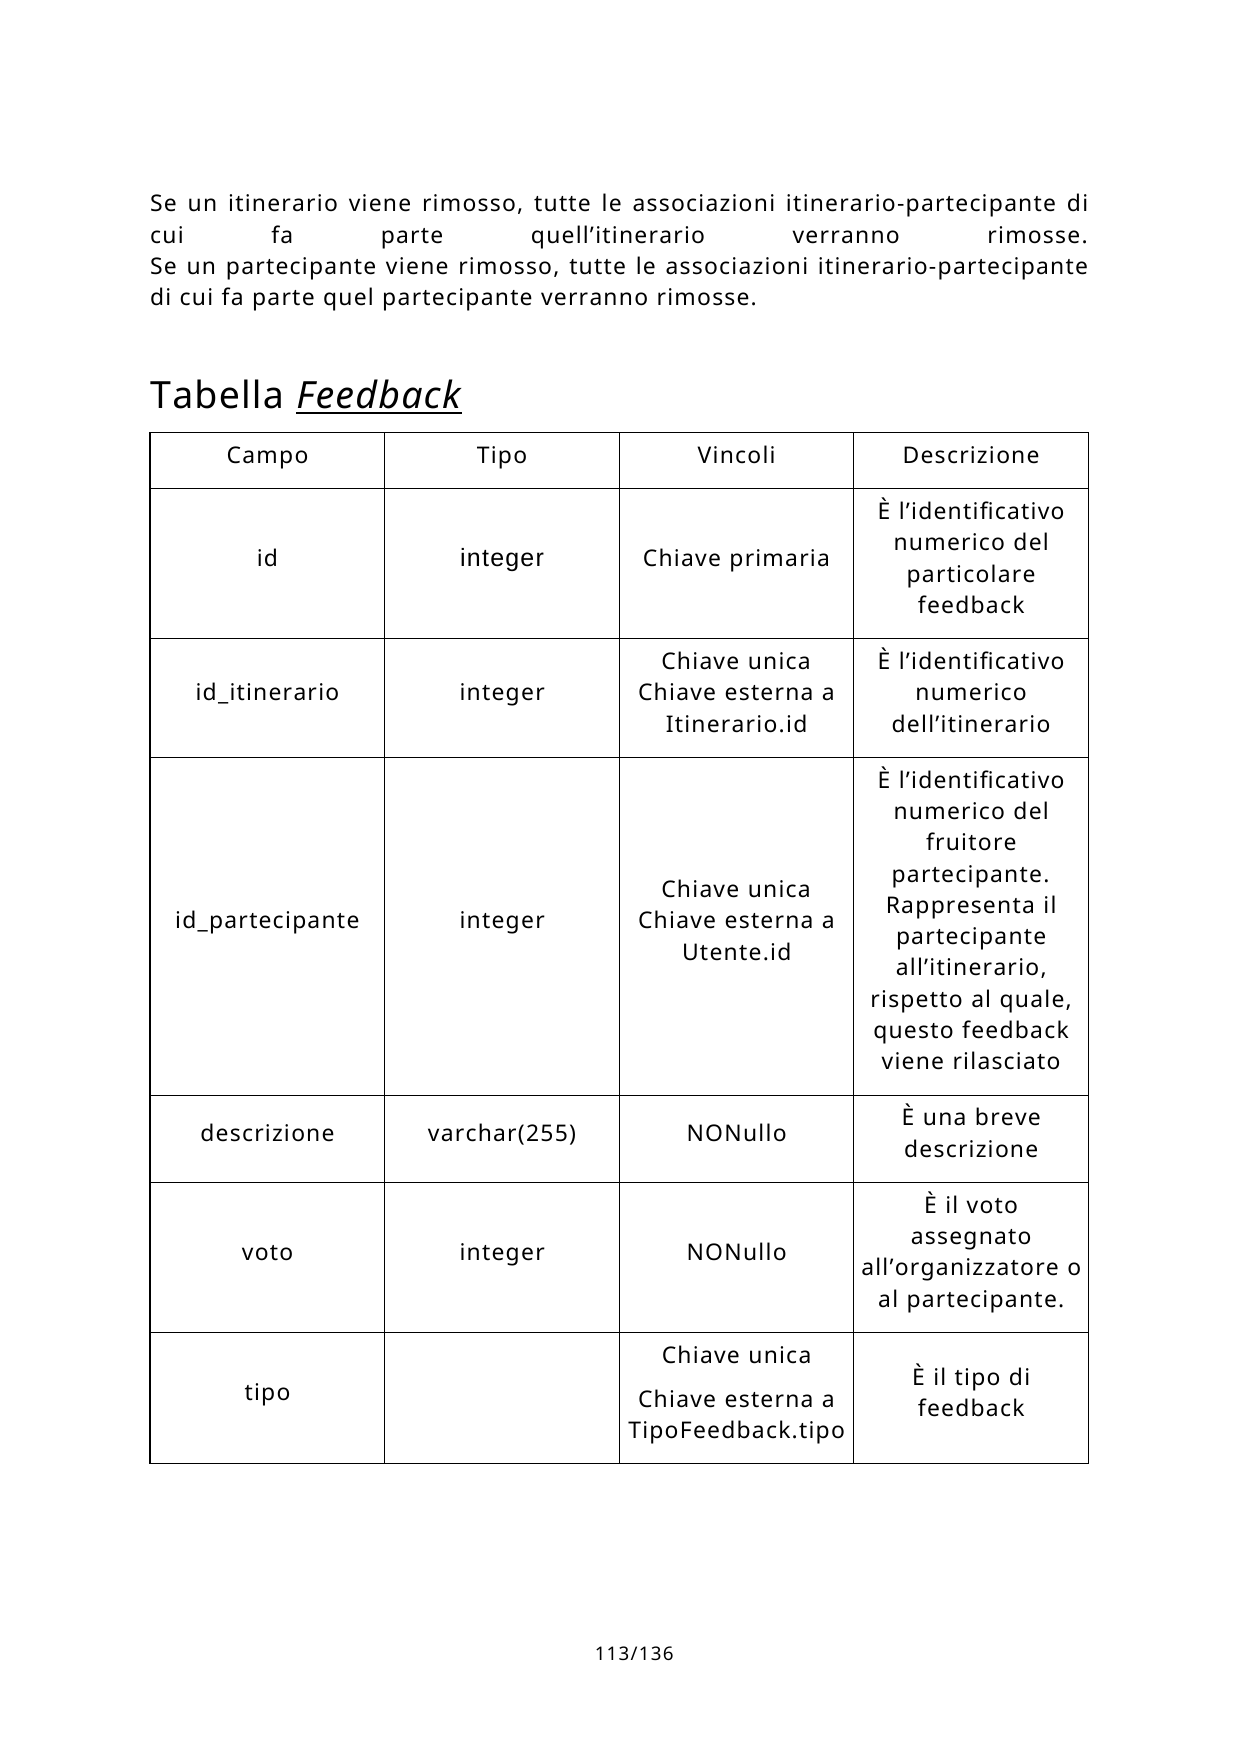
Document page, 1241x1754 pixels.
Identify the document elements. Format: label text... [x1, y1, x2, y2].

table_cell È il tipo di feedback [854, 1333, 1088, 1463]
table_cell integer [385, 1183, 619, 1332]
table_cell varchar(255) [385, 1096, 619, 1182]
table_cell Chiave unica Chiave esterna a TipoFeedback.tipo [620, 1333, 853, 1463]
table_header Vincoli [620, 433, 853, 488]
table_cell Chiave unica Chiave esterna a Itinerario.id [620, 639, 853, 757]
table_cell voto [151, 1183, 384, 1332]
table_cell id_partecipante [151, 758, 384, 1094]
table_cell [385, 1333, 619, 1463]
text Tabella Feedback [150, 368, 1090, 419]
table_cell NONullo [620, 1183, 853, 1332]
table_cell È l’identificativo numerico del fruitore partecipante. Rappresenta il partecipante all’itinerario, rispetto al quale, questo feedback viene rilasciato [854, 758, 1088, 1094]
table_cell integer [385, 639, 619, 757]
table_cell Chiave unica Chiave esterna a Utente.id [620, 758, 853, 1094]
table_cell id_itinerario [151, 639, 384, 757]
table_cell NONullo [620, 1096, 853, 1182]
table_cell id [151, 489, 384, 638]
table_cell È l’identificativo numerico del particolare feedback [854, 489, 1088, 638]
table_header Descrizione [854, 433, 1088, 488]
table_cell È il voto assegnato all’organizzatore o al partecipante. [854, 1183, 1088, 1332]
table_cell È una breve descrizione [854, 1096, 1088, 1182]
table_cell Chiave primaria [620, 489, 853, 638]
table_cell È l’identificativo numerico dell’itinerario [854, 639, 1088, 757]
table_cell integer [385, 489, 619, 638]
table_header Tipo [385, 433, 619, 488]
text Se un itinerario viene rimosso, tutte le associazioni itinerario-partecipante di cui fa parte quell’itinerario verranno rimosse. Se un partecipante viene rimosso, tutte le associazioni itinerario-partecipante di cui fa parte quel partecipante verranno rimosse. [150, 187, 1090, 312]
table_header Campo [151, 433, 384, 488]
table_cell descrizione [151, 1096, 384, 1182]
table_cell tipo [151, 1333, 384, 1463]
table_cell integer [385, 758, 619, 1094]
